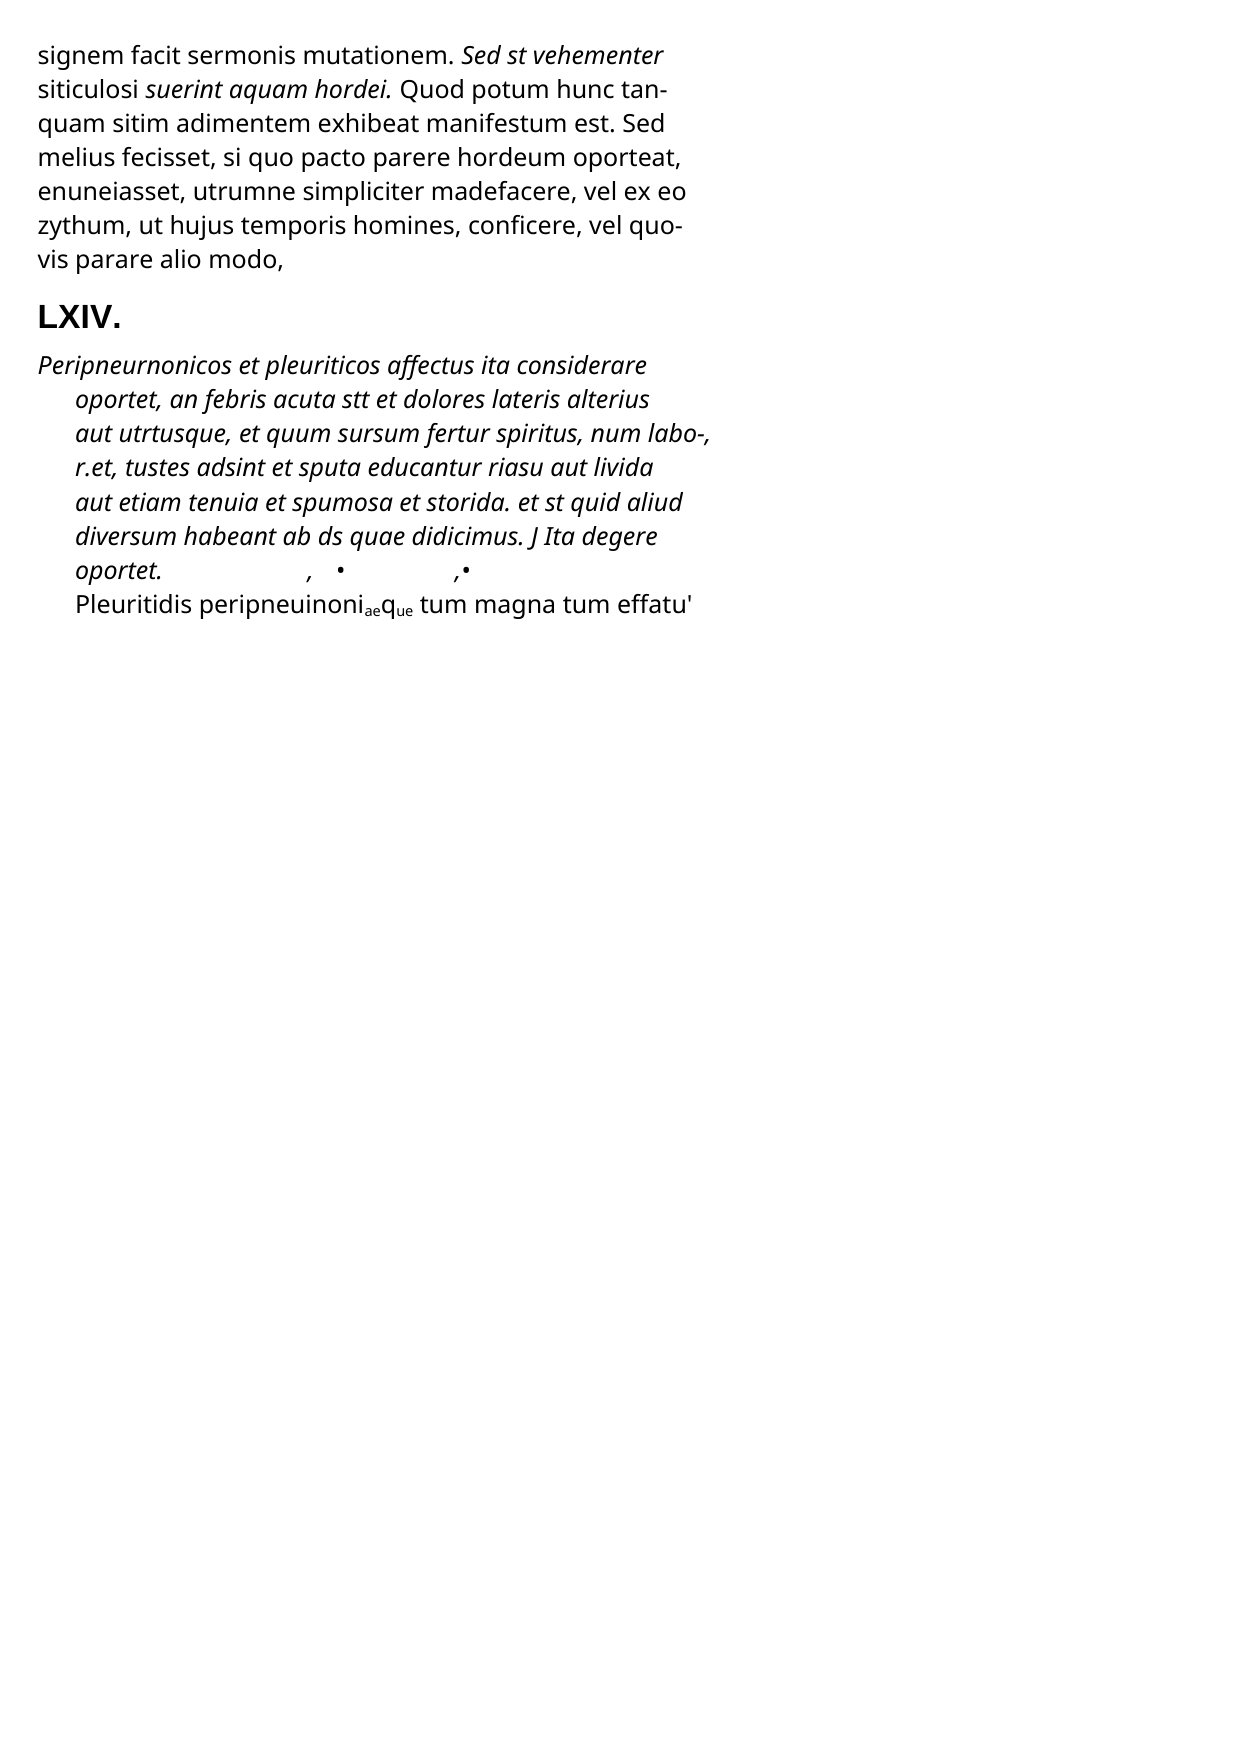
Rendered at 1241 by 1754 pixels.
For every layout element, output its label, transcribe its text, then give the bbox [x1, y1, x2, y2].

subtitle LXIV. [37, 297, 1203, 335]
text Peripneurnonicos et pleuriticos affectus ita considerare oportet, an febris acuta stt et dolores lateris alterius aut utrtusque, et quum sursum fertur spiritus, num labo-, r.et, tustes adsint et sputa educantur riasu aut livida aut etiam tenuia et spumosa et storida. et st quid aliud diversum habeant ab ds quae didicimus. J Ita degere oportet. , • ,• [37, 348, 1203, 586]
text Pleuritidis peripneuinoniaeque tum magna tum effatu' [37, 586, 1203, 620]
text signem facit sermonis mutationem. Sed st vehementer siticulosi suerint aquam hordei. Quod potum hunc tan- quam sitim adimentem exhibeat manifestum est. Sed melius fecisset, si quo pacto parere hordeum oporteat, enuneiasset, utrumne simpliciter madefacere, vel ex eo zythum, ut hujus temporis homines, conficere, vel quo- vis parare alio modo, [37, 37, 1203, 276]
